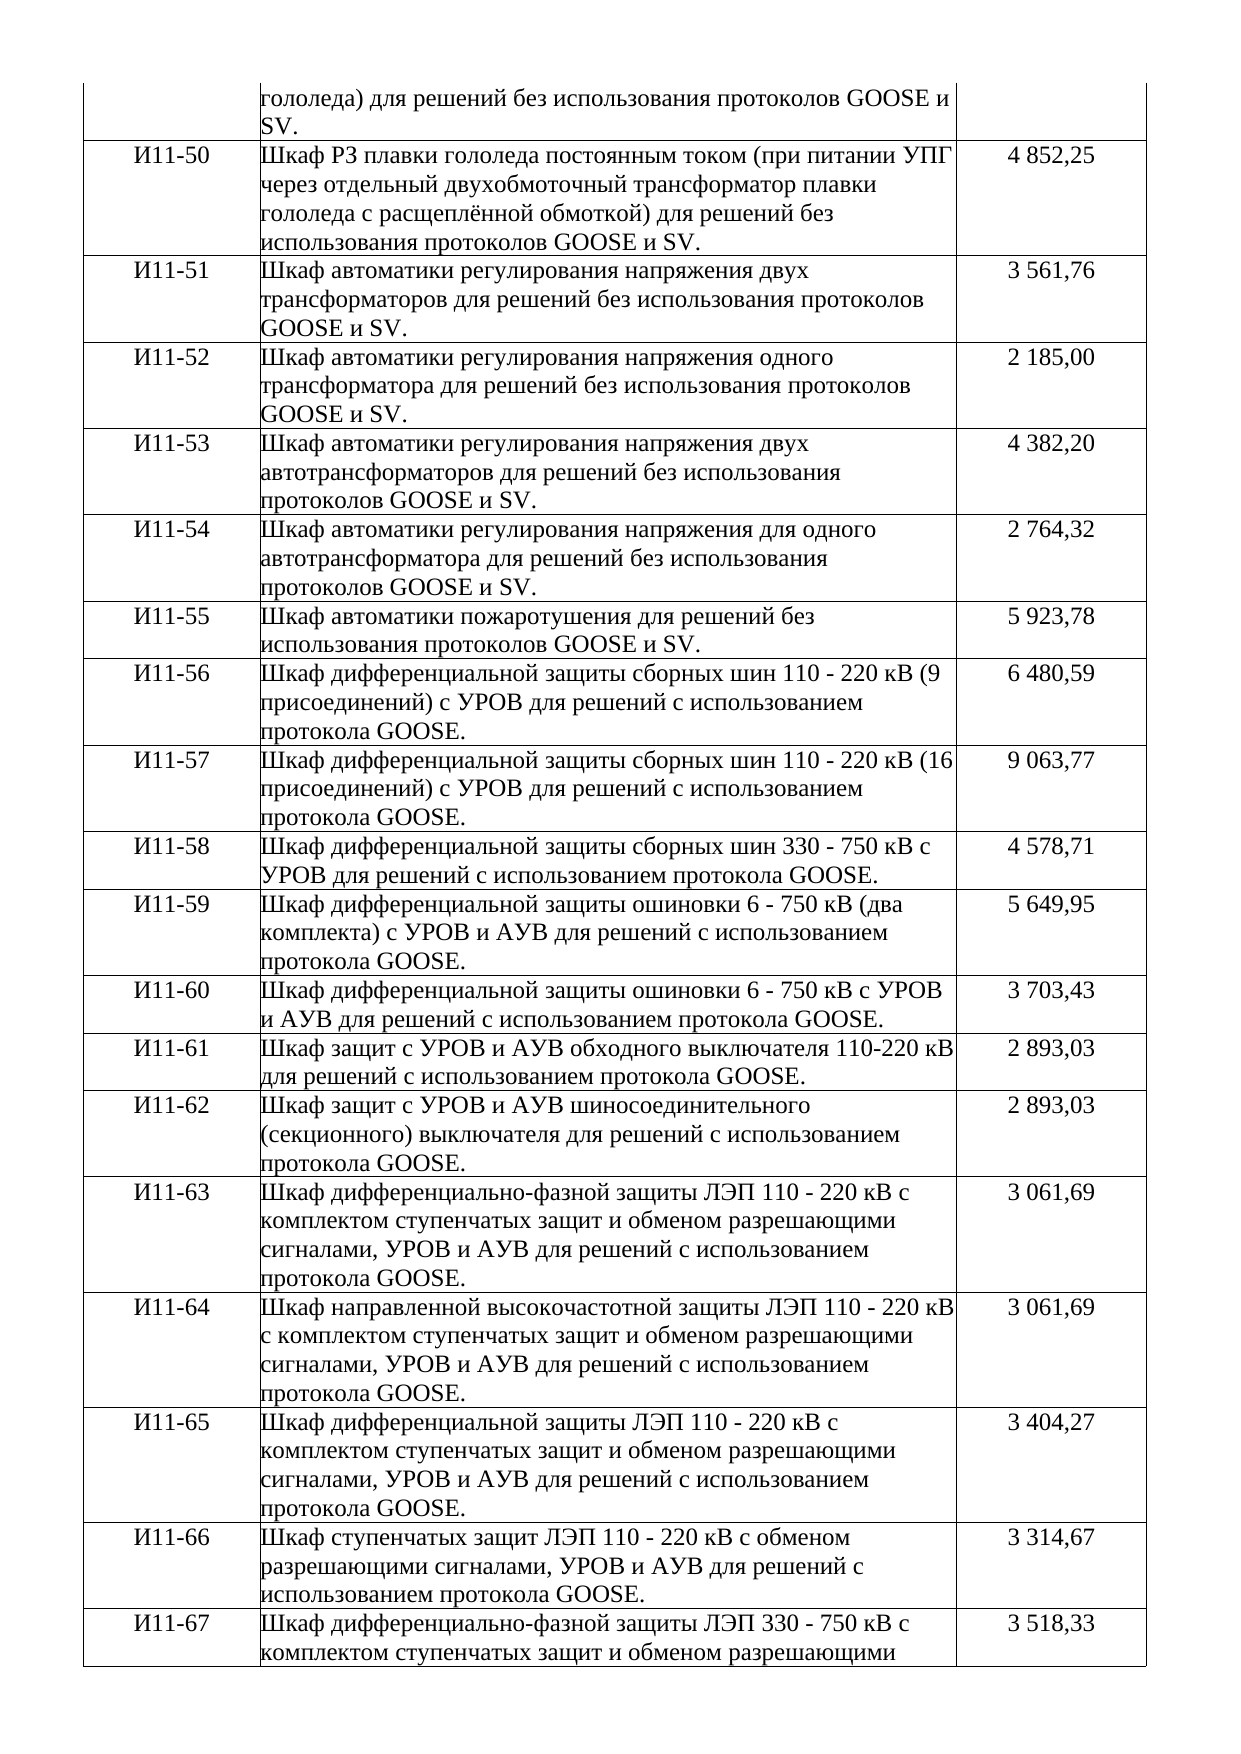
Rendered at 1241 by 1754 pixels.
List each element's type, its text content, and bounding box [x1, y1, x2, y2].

table_cell И11-62 [84, 1091, 260, 1176]
table_cell И11-63 [84, 1177, 260, 1292]
table_cell 3 561,76 [957, 256, 1146, 342]
table_cell Шкаф автоматики пожаротушения для решений без использования протоколов GOOSE и SV. [261, 602, 956, 658]
table_cell Шкаф дифференциальной защиты сборных шин 110 - 220 кВ (16 присоединений) с УРОВ для решений с использованием протокола GOOSE. [261, 746, 956, 831]
table_cell 4 852,25 [957, 141, 1146, 255]
table_cell Шкаф автоматики регулирования напряжения двух автотрансформаторов для решений без использования протоколов GOOSE и SV. [261, 429, 956, 514]
table_cell И11-59 [84, 890, 260, 975]
table_cell И11-66 [84, 1523, 260, 1608]
table_cell Шкаф дифференциальной защиты сборных шин 110 - 220 кВ (9 присоединений) с УРОВ для решений с использованием протокола GOOSE. [261, 659, 956, 745]
table_cell И11-53 [84, 429, 260, 514]
table_cell Шкаф защит с УРОВ и АУВ обходного выключателя 110-220 кВ для решений с использованием протокола GOOSE. [261, 1034, 956, 1090]
table_cell [84, 83, 260, 140]
table_cell И11-67 [84, 1609, 260, 1666]
table_cell Шкаф направленной высокочастотной защиты ЛЭП 110 - 220 кВ с комплектом ступенчатых защит и обменом разрешающими сигналами, УРОВ и АУВ для решений с использованием протокола GOOSE. [261, 1293, 956, 1407]
table_cell И11-60 [84, 976, 260, 1033]
table_cell И11-65 [84, 1408, 260, 1522]
table_cell Шкаф дифференциально-фазной защиты ЛЭП 110 - 220 кВ с комплектом ступенчатых защит и обменом разрешающими сигналами, УРОВ и АУВ для решений с использованием протокола GOOSE. [261, 1177, 956, 1292]
table_cell 3 404,27 [957, 1408, 1146, 1522]
table_cell 4 382,20 [957, 429, 1146, 514]
table_cell 2 764,32 [957, 515, 1146, 601]
table_cell Шкаф автоматики регулирования напряжения одного трансформатора для решений без использования протоколов GOOSE и SV. [261, 343, 956, 428]
table_cell Шкаф дифференциальной защиты ошиновки 6 - 750 кВ (два комплекта) с УРОВ и АУВ для решений с использованием протокола GOOSE. [261, 890, 956, 975]
table_cell 5 923,78 [957, 602, 1146, 658]
table_cell И11-61 [84, 1034, 260, 1090]
table_cell И11-52 [84, 343, 260, 428]
table_cell 2 893,03 [957, 1091, 1146, 1176]
table_cell Шкаф дифференциально-фазной защиты ЛЭП 330 - 750 кВ с комплектом ступенчатых защит и обменом разрешающими [261, 1609, 956, 1666]
table_cell 3 703,43 [957, 976, 1146, 1033]
table_cell 5 649,95 [957, 890, 1146, 975]
table_cell Шкаф дифференциальной защиты ошиновки 6 - 750 кВ с УРОВ и АУВ для решений с использованием протокола GOOSE. [261, 976, 956, 1033]
table_cell 3 061,69 [957, 1293, 1146, 1407]
table_cell И11-50 [84, 141, 260, 255]
table_cell 3 518,33 [957, 1609, 1146, 1666]
table_cell [957, 83, 1146, 140]
table_cell Шкаф защит с УРОВ и АУВ шиносоединительного (секционного) выключателя для решений с использованием протокола GOOSE. [261, 1091, 956, 1176]
table_cell И11-58 [84, 832, 260, 889]
table_cell Шкаф автоматики регулирования напряжения двух трансформаторов для решений без использования протоколов GOOSE и SV. [261, 256, 956, 342]
table_cell Шкаф ступенчатых защит ЛЭП 110 - 220 кВ с обменом разрешающими сигналами, УРОВ и АУВ для решений с использованием протокола GOOSE. [261, 1523, 956, 1608]
table_cell Шкаф дифференциальной защиты ЛЭП 110 - 220 кВ с комплектом ступенчатых защит и обменом разрешающими сигналами, УРОВ и АУВ для решений с использованием протокола GOOSE. [261, 1408, 956, 1522]
table_cell гололеда) для решений без использования протоколов GOOSE и SV. [261, 83, 956, 140]
table_cell Шкаф автоматики регулирования напряжения для одного автотрансформатора для решений без использования протоколов GOOSE и SV. [261, 515, 956, 601]
table_cell 6 480,59 [957, 659, 1146, 745]
table_cell И11-64 [84, 1293, 260, 1407]
table_cell И11-56 [84, 659, 260, 745]
table_cell 3 061,69 [957, 1177, 1146, 1292]
table_cell И11-57 [84, 746, 260, 831]
table_cell 3 314,67 [957, 1523, 1146, 1608]
table_cell И11-55 [84, 602, 260, 658]
table_cell 9 063,77 [957, 746, 1146, 831]
table_cell И11-51 [84, 256, 260, 342]
table_cell Шкаф РЗ плавки гололеда постоянным током (при питании УПГ через отдельный двухобмоточный трансформатор плавки гололеда с расщеплённой обмоткой) для решений без использования протоколов GOOSE и SV. [261, 141, 956, 255]
table_cell 4 578,71 [957, 832, 1146, 889]
table_cell 2 185,00 [957, 343, 1146, 428]
table_cell Шкаф дифференциальной защиты сборных шин 330 - 750 кВ с УРОВ для решений с использованием протокола GOOSE. [261, 832, 956, 889]
table_cell 2 893,03 [957, 1034, 1146, 1090]
table_cell И11-54 [84, 515, 260, 601]
